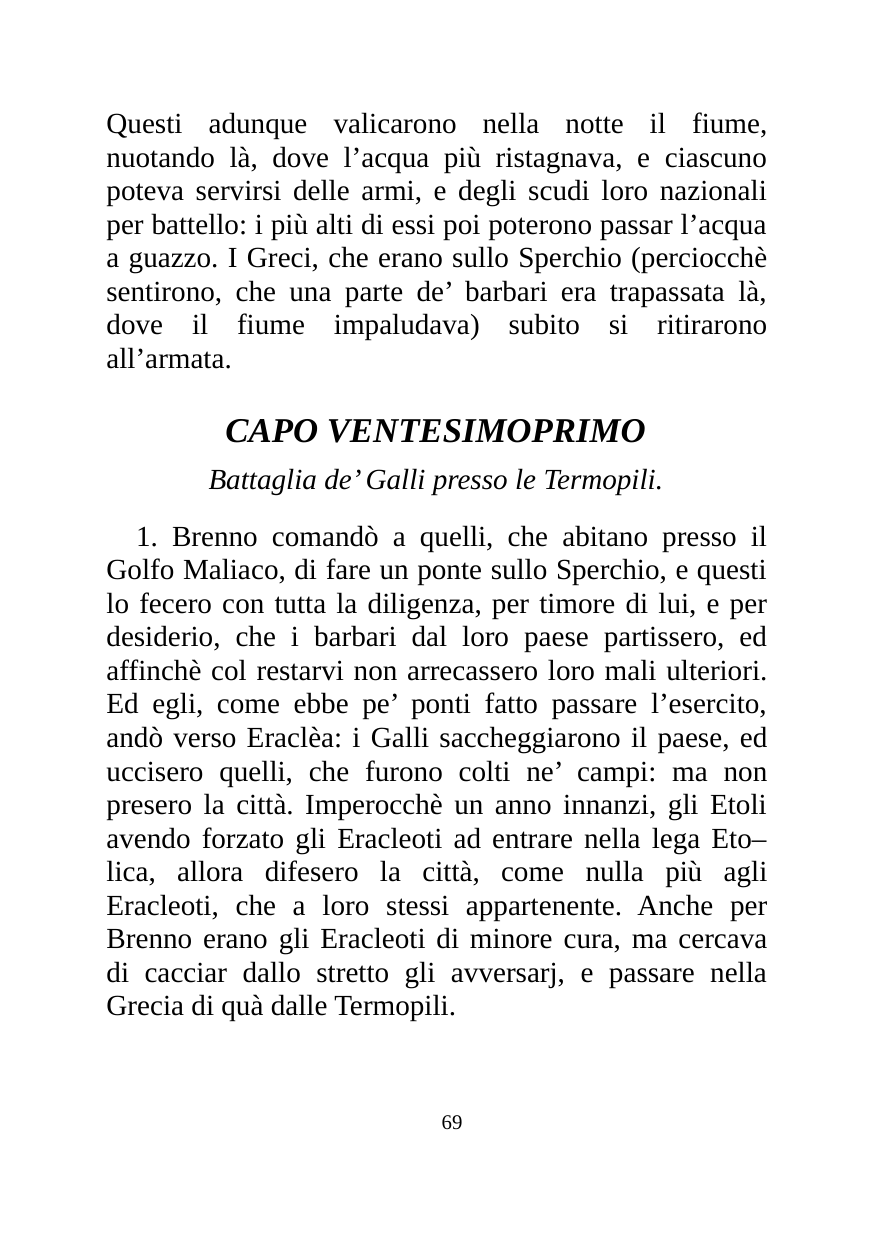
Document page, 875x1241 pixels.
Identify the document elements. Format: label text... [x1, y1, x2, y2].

subtitle CAPO VENTESIMOPRIMO [106, 410, 768, 450]
text Questi adunque valicarono nella notte il fiume, nuotando là, dove l’acqua più ristagnava, e ciascuno poteva servirsi delle armi, e degli scudi loro nazionali per battello: i più alti di essi poi poterono passar l’acqua a guazzo. I Greci, che erano sullo Sperchio (perciocchè sentirono, che una parte de’ barbari era trapassata là, dove il fiume impaludava) subito si ritirarono all’armata. [106, 106, 768, 374]
text 1. Brenno comandò a quelli, che abitano presso il Golfo Maliaco, di fare un ponte sullo Sperchio, e questi lo fecero con tutta la diligenza, per timore di lui, e per desiderio, che i barbari dal loro paese partissero, ed affinchè col restarvi non arrecassero loro mali ulteriori. Ed egli, come ebbe pe’ ponti fatto passare l’esercito, andò verso Eraclèa: i Galli saccheggiarono il paese, ed uccisero quelli, che furono colti ne’ campi: ma non presero la città. Imperocchè un anno innanzi, gli Etoli avendo forzato gli Eracleoti ad entrare nella lega Eto– lica, allora difesero la città, come nulla più agli Eracleoti, che a loro stessi appartenente. Anche per Brenno erano gli Eracleoti di minore cura, ma cercava di cacciar dallo stretto gli avversarj, e passare nella Grecia di quà dalle Termopili. [106, 519, 768, 1022]
text Battaglia de’ Galli presso le Termopili. [106, 462, 768, 495]
